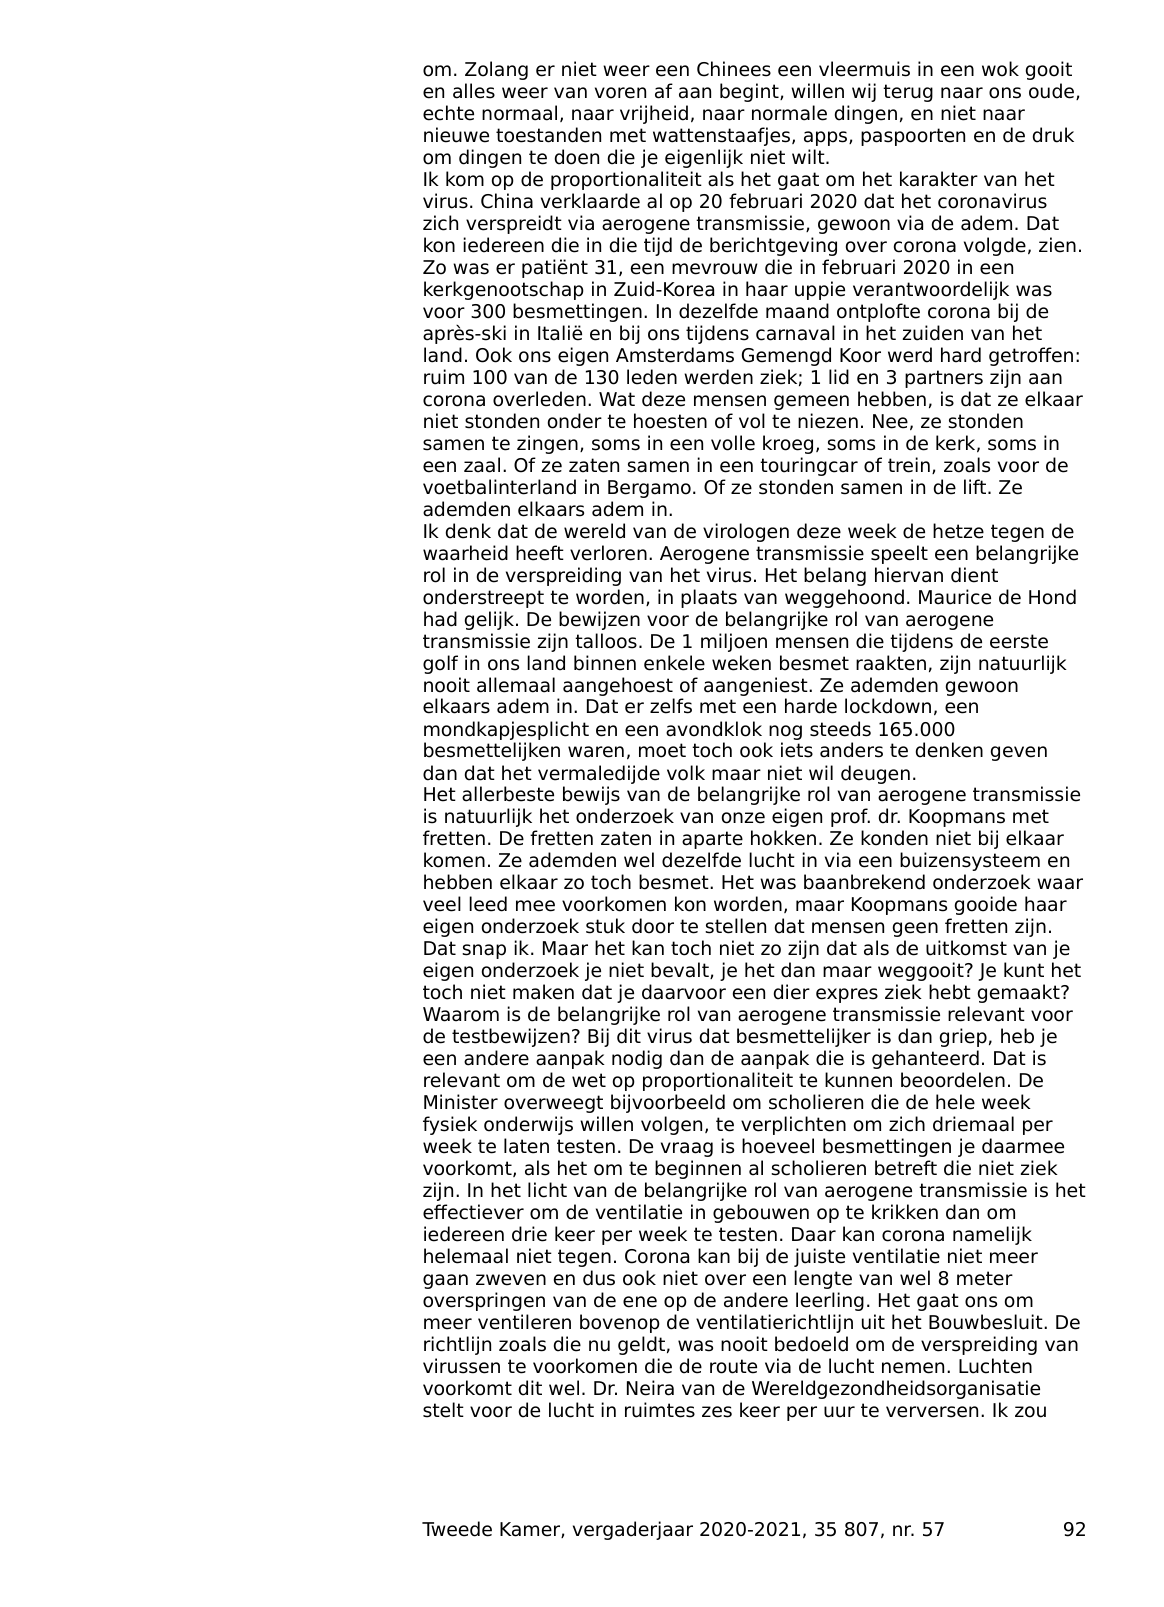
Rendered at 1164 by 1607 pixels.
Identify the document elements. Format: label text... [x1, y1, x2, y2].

text Ik denk dat de wereld van de virologen deze week de hetze tegen de waarheid heeft verloren. Aerogene transmissie speelt een belangrijke rol in de verspreiding van het virus. Het belang hiervan dient onderstreept te worden, in plaats van weggehoond. Maurice de Hond had gelijk. De bewijzen voor de belangrijke rol van aerogene transmissie zijn talloos. De 1 miljoen mensen die tijdens de eerste golf in ons land binnen enkele weken besmet raakten, zijn natuurlijk nooit allemaal aangehoest of aangeniest. Ze ademden gewoon elkaars adem in. Dat er zelfs met een harde lockdown, een mondkapjesplicht en een avondklok nog steeds 165.000 besmettelijken waren, moet toch ook iets anders te denken geven dan dat het vermaledijde volk maar niet wil deugen. [422, 521, 1087, 784]
text om. Zolang er niet weer een Chinees een vleermuis in een wok gooit en alles weer van voren af aan begint, willen wij terug naar ons oude, echte normaal, naar vrijheid, naar normale dingen, en niet naar nieuwe toestanden met wattenstaafjes, apps, paspoorten en de druk om dingen te doen die je eigenlijk niet wilt. [422, 59, 1087, 169]
text Het allerbeste bewijs van de belangrijke rol van aerogene transmissie is natuurlijk het onderzoek van onze eigen prof. dr. Koopmans met fretten. De fretten zaten in aparte hokken. Ze konden niet bij elkaar komen. Ze ademden wel dezelfde lucht in via een buizensysteem en hebben elkaar zo toch besmet. Het was baanbrekend onderzoek waar veel leed mee voorkomen kon worden, maar Koopmans gooide haar eigen onderzoek stuk door te stellen dat mensen geen fretten zijn. Dat snap ik. Maar het kan toch niet zo zijn dat als de uitkomst van je eigen onderzoek je niet bevalt, je het dan maar weggooit? Je kunt het toch niet maken dat je daarvoor een dier expres ziek hebt gemaakt? [422, 784, 1087, 1004]
text Ik kom op de proportionaliteit als het gaat om het karakter van het virus. China verklaarde al op 20 februari 2020 dat het coronavirus zich verspreidt via aerogene transmissie, gewoon via de adem. Dat kon iedereen die in die tijd de berichtgeving over corona volgde, zien. Zo was er patiënt 31, een mevrouw die in februari 2020 in een kerkgenootschap in Zuid-Korea in haar uppie verantwoordelijk was voor 300 besmettingen. In dezelfde maand ontplofte corona bij de après-ski in Italië en bij ons tijdens carnaval in het zuiden van het land. Ook ons eigen Amsterdams Gemengd Koor werd hard getroffen: ruim 100 van de 130 leden werden ziek; 1 lid en 3 partners zijn aan corona overleden. Wat deze mensen gemeen hebben, is dat ze elkaar niet stonden onder te hoesten of vol te niezen. Nee, ze stonden samen te zingen, soms in een volle kroeg, soms in de kerk, soms in een zaal. Of ze zaten samen in een touringcar of trein, zoals voor de voetbalinterland in Bergamo. Of ze stonden samen in de lift. Ze ademden elkaars adem in. [422, 169, 1087, 521]
text Waarom is de belangrijke rol van aerogene transmissie relevant voor de testbewijzen? Bij dit virus dat besmettelijker is dan griep, heb je een andere aanpak nodig dan de aanpak die is gehanteerd. Dat is relevant om de wet op proportionaliteit te kunnen beoordelen. De Minister overweegt bijvoorbeeld om scholieren die de hele week fysiek onderwijs willen volgen, te verplichten om zich driemaal per week te laten testen. De vraag is hoeveel besmettingen je daarmee voorkomt, als het om te beginnen al scholieren betreft die niet ziek zijn. In het licht van de belangrijke rol van aerogene transmissie is het effectiever om de ventilatie in gebouwen op te krikken dan om iedereen drie keer per week te testen. Daar kan corona namelijk helemaal niet tegen. Corona kan bij de juiste ventilatie niet meer gaan zweven en dus ook niet over een lengte van wel 8 meter overspringen van de ene op de andere leerling. Het gaat ons om meer ventileren bovenop de ventilatierichtlijn uit het Bouwbesluit. De richtlijn zoals die nu geldt, was nooit bedoeld om de verspreiding van virussen te voorkomen die de route via de lucht nemen. Luchten voorkomt dit wel. Dr. Neira van de Wereldgezondheidsorganisatie stelt voor de lucht in ruimtes zes keer per uur te verversen. Ik zou [422, 1004, 1087, 1422]
